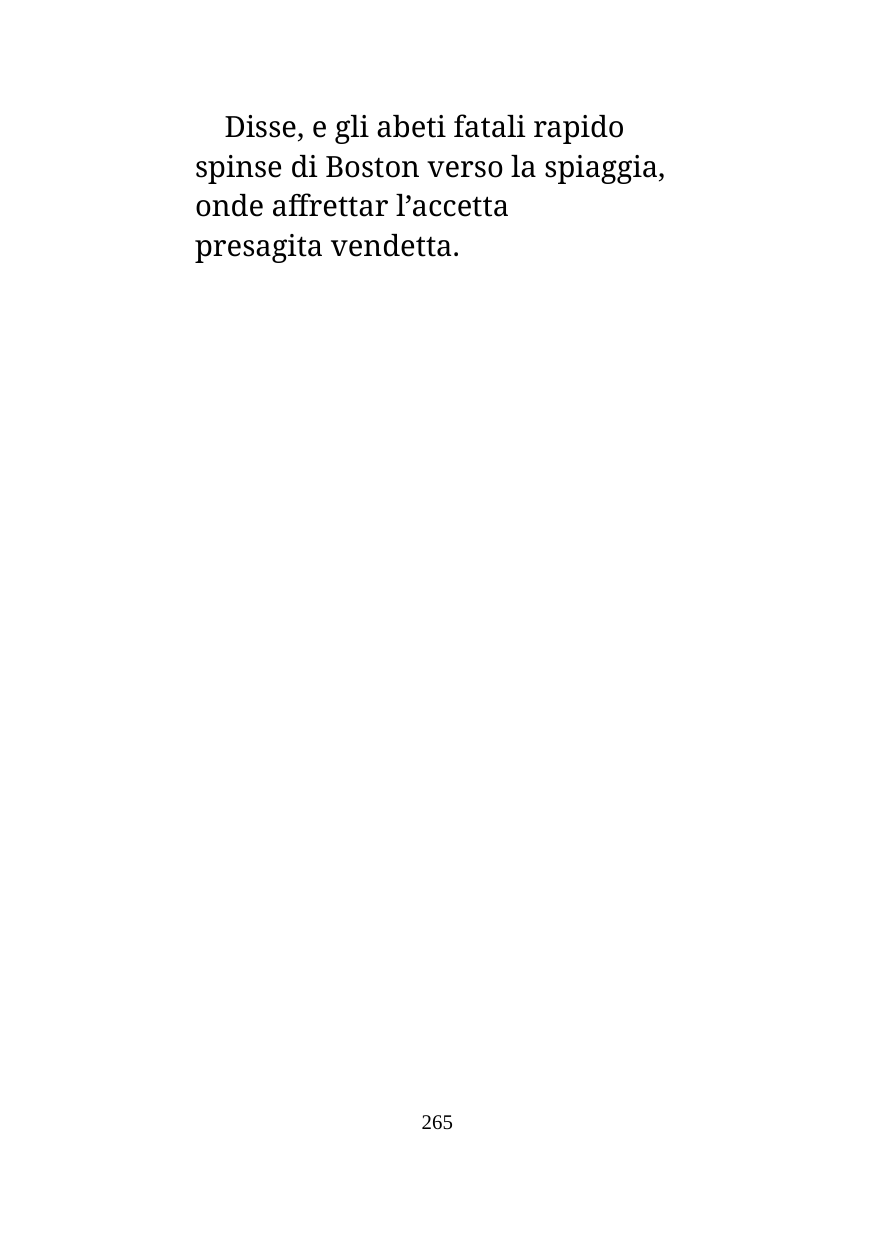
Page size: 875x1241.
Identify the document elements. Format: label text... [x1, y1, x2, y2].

text Disse, e gli abeti fatali rapido spinse di Boston verso la spiaggia, onde affrettar l’accetta presagita vendetta. [195, 106, 768, 265]
